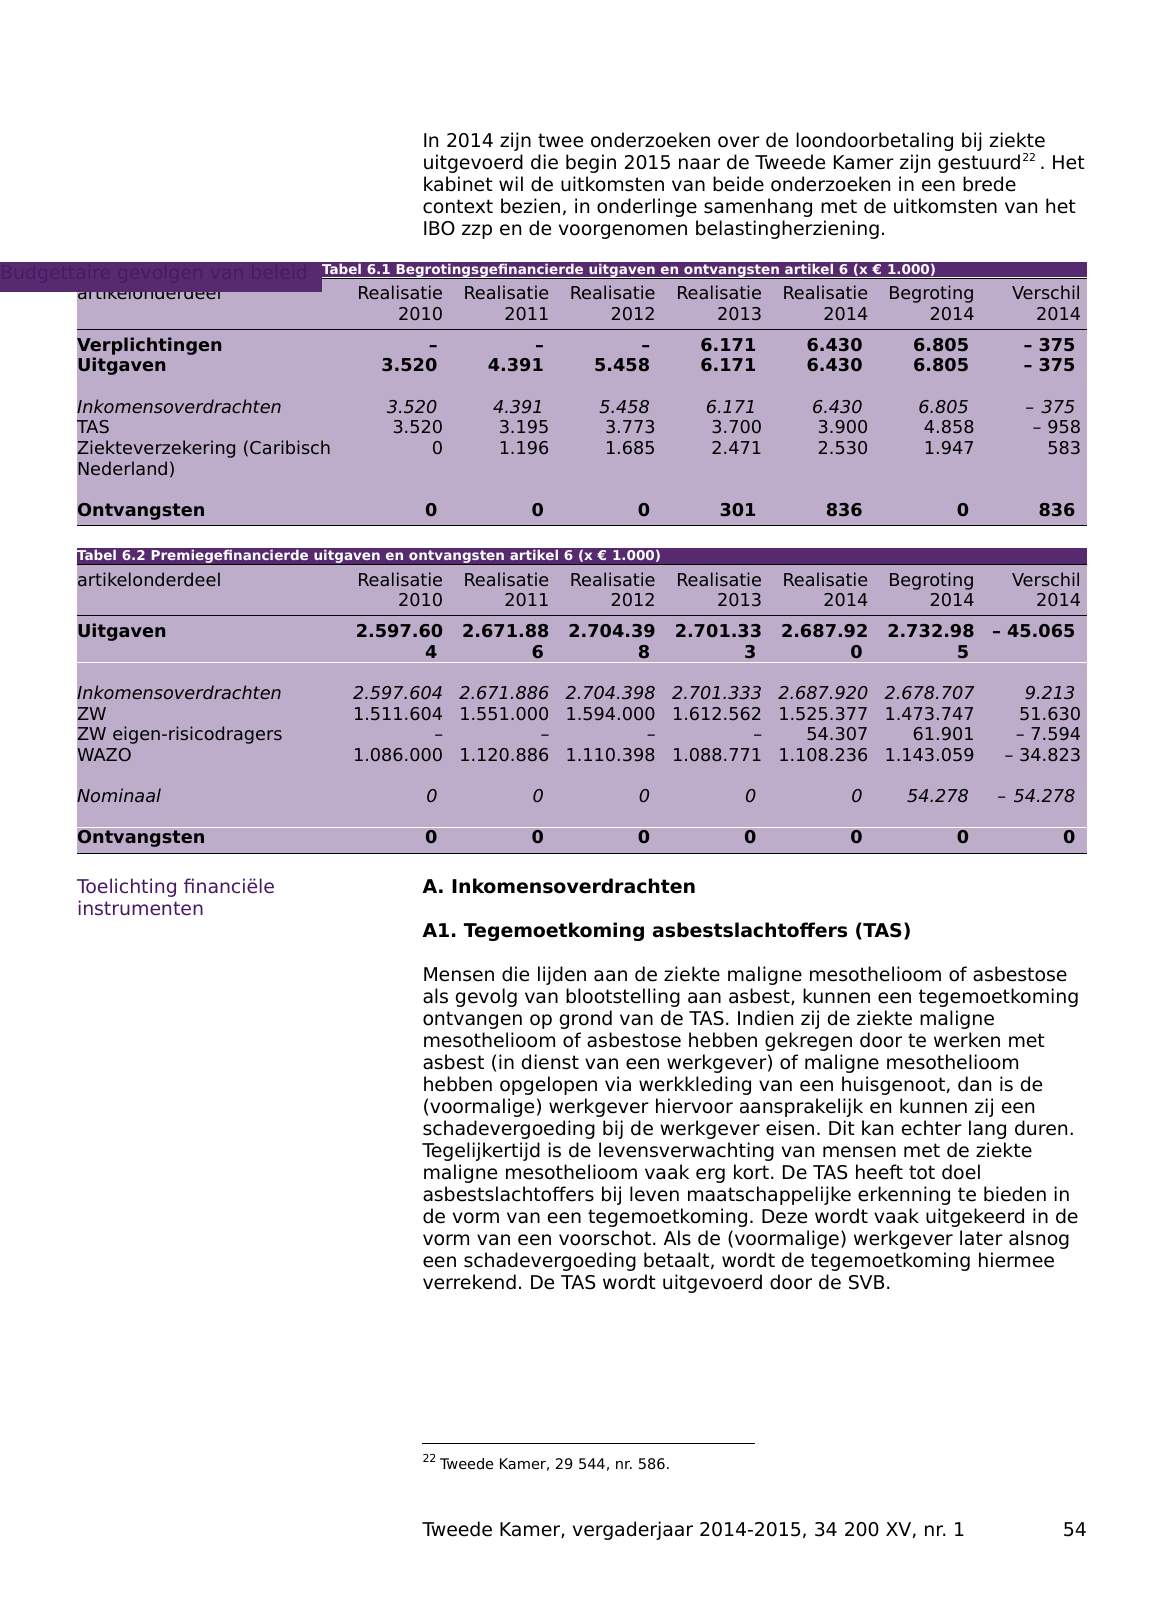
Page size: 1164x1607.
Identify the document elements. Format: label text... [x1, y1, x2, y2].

table_cell [661, 663, 768, 683]
table_cell 1.612.562 [661, 704, 768, 724]
table_cell – [661, 724, 768, 745]
table_cell [768, 376, 874, 397]
table_cell [874, 479, 980, 500]
table_cell [768, 807, 874, 827]
table_cell Realisatie 2013 [661, 279, 768, 329]
table_cell [874, 376, 980, 397]
table_cell – [449, 724, 555, 745]
table_header Tabel 6.2 Premiegefinancierde uitgaven en ontvangsten artikel 6 (x € 1.000) [77, 548, 1087, 564]
table_cell 2.687.920 [768, 616, 874, 662]
table_cell Realisatie 2014 [768, 565, 874, 615]
table_cell [555, 376, 661, 397]
table_cell 0 [449, 500, 555, 525]
table_cell – [555, 724, 661, 745]
table_cell 301 [661, 500, 768, 525]
table_cell 2.671.886 [449, 683, 555, 704]
table_cell – 45.065 [980, 616, 1087, 662]
table_cell [661, 766, 768, 786]
table_cell 2.678.707 [874, 683, 980, 704]
table_cell 2.732.985 [874, 616, 980, 662]
table_cell [661, 376, 768, 397]
table_cell – 958 [980, 417, 1087, 438]
table_cell WAZO [77, 745, 342, 766]
table_cell [77, 479, 342, 500]
subtitle A1. Tegemoetkoming asbestslachtoffers (TAS) [422, 920, 1087, 942]
table_cell 0 [768, 828, 874, 853]
table_cell Begroting 2014 [874, 565, 980, 615]
table_cell [77, 766, 342, 786]
table_cell 2.471 [661, 438, 768, 479]
table_cell [449, 479, 555, 500]
table_cell 1.685 [555, 438, 661, 479]
table_cell artikelonderdeel [77, 279, 342, 329]
table_cell Inkomensoverdrachten [77, 397, 342, 417]
table_cell Realisatie 2014 [768, 279, 874, 329]
table_cell 54.307 [768, 724, 874, 745]
table_cell – 7.594 [980, 724, 1087, 745]
table_cell 0 [343, 828, 449, 853]
table_cell 4.391 [449, 355, 555, 376]
table_cell [555, 807, 661, 827]
table_cell 0 [343, 438, 449, 479]
table_cell – 34.823 [980, 745, 1087, 766]
table_cell 6.430 [768, 397, 874, 417]
table_cell Ontvangsten [77, 500, 342, 525]
table_cell 3.520 [343, 397, 449, 417]
table_cell Uitgaven [77, 355, 342, 376]
text Mensen die lijden aan de ziekte maligne mesothelioom of asbestose als gevolg van blootstelling aan asbest, kunnen een tegemoetkoming ontvangen op grond van de TAS. Indien zij de ziekte maligne mesothelioom of asbestose hebben gekregen door te werken met asbest (in dienst van een werkgever) of maligne mesothelioom hebben opgelopen via werkkleding van een huisgenoot, dan is de (voormalige) werkgever hiervoor aansprakelijk en kunnen zij een schadevergoeding bij de werkgever eisen. Dit kan echter lang duren. Tegelijkertijd is de levensverwachting van mensen met de ziekte maligne mesothelioom vaak erg kort. De TAS heeft tot doel asbestslachtoffers bij leven maatschappelijke erkenning te bieden in de vorm van een tegemoetkoming. Deze wordt vaak uitgekeerd in de vorm van een voorschot. Als de (voormalige) werkgever later alsnog een schadevergoeding betaalt, wordt de tegemoetkoming hiermee verrekend. De TAS wordt uitgevoerd door de SVB. [422, 964, 1087, 1294]
table_cell – 375 [980, 397, 1087, 417]
table_cell 1.143.059 [874, 745, 980, 766]
table_cell – [343, 330, 449, 355]
table_cell 1.196 [449, 438, 555, 479]
table_cell 0 [661, 786, 768, 807]
table_cell [980, 376, 1087, 397]
table_cell Realisatie 2010 [343, 565, 449, 615]
table_cell 2.530 [768, 438, 874, 479]
table_cell 6.430 [768, 330, 874, 355]
table_cell 836 [768, 500, 874, 525]
table_cell 583 [980, 438, 1087, 479]
table_cell ZW [77, 704, 342, 724]
table_cell Realisatie 2012 [555, 279, 661, 329]
table_cell [343, 807, 449, 827]
table_cell – [555, 330, 661, 355]
table_cell 1.086.000 [343, 745, 449, 766]
table_cell 6.171 [661, 330, 768, 355]
table_cell [77, 376, 342, 397]
table_cell 3.700 [661, 417, 768, 438]
table_cell [77, 807, 342, 827]
table_cell 6.805 [874, 355, 980, 376]
table_cell [449, 766, 555, 786]
table_cell [555, 766, 661, 786]
table_cell artikelonderdeel [77, 565, 342, 615]
table_cell – 375 [980, 355, 1087, 376]
table_cell [343, 479, 449, 500]
table_cell 2.701.333 [661, 683, 768, 704]
table_cell 1.947 [874, 438, 980, 479]
table_cell [555, 663, 661, 683]
table_cell 1.473.747 [874, 704, 980, 724]
table_cell 0 [343, 786, 449, 807]
table_cell 1.551.000 [449, 704, 555, 724]
table_cell Uitgaven [77, 616, 342, 662]
table_cell 6.805 [874, 397, 980, 417]
table_cell 2.671.886 [449, 616, 555, 662]
table_cell 0 [661, 828, 768, 853]
table_cell 2.704.398 [555, 616, 661, 662]
table_cell 3.195 [449, 417, 555, 438]
table_cell [874, 807, 980, 827]
table_cell [449, 663, 555, 683]
table_cell 1.088.771 [661, 745, 768, 766]
table_cell 2.701.333 [661, 616, 768, 662]
table_cell – [449, 330, 555, 355]
table_cell [343, 663, 449, 683]
table_cell [343, 376, 449, 397]
table_cell ZW eigen-risicodragers [77, 724, 342, 745]
table_cell 0 [874, 500, 980, 525]
table_cell [661, 479, 768, 500]
table_cell 1.108.236 [768, 745, 874, 766]
table_cell 2.597.604 [343, 683, 449, 704]
table_cell [77, 663, 342, 683]
table_cell 1.525.377 [768, 704, 874, 724]
text Toelichting financiële instrumenten [77, 876, 399, 920]
table_cell [874, 766, 980, 786]
table_cell TAS [77, 417, 342, 438]
table_cell 0 [555, 786, 661, 807]
table_cell 1.511.604 [343, 704, 449, 724]
table_cell [343, 766, 449, 786]
table_cell Nominaal [77, 786, 342, 807]
table_cell 4.858 [874, 417, 980, 438]
table_cell 2.597.604 [343, 616, 449, 662]
table_cell – [343, 724, 449, 745]
table_cell Verschil 2014 [980, 279, 1087, 329]
table_cell 0 [343, 500, 449, 525]
table_cell 3.773 [555, 417, 661, 438]
table_cell Inkomensoverdrachten [77, 683, 342, 704]
table_cell 0 [980, 828, 1087, 853]
table_cell Realisatie 2011 [449, 279, 555, 329]
table_cell 0 [555, 828, 661, 853]
table_cell 0 [555, 500, 661, 525]
table_cell 2.687.920 [768, 683, 874, 704]
table_cell 0 [768, 786, 874, 807]
table_cell [768, 766, 874, 786]
table_cell 4.391 [449, 397, 555, 417]
table_cell 9.213 [980, 683, 1087, 704]
table_cell 1.120.886 [449, 745, 555, 766]
table_cell – 375 [980, 330, 1087, 355]
table_cell Verplichtingen [77, 330, 342, 355]
table_cell 1.594.000 [555, 704, 661, 724]
text Tweede Kamer, 29 544, nr. 586. [422, 1452, 1087, 1474]
table_cell [768, 479, 874, 500]
table_cell [768, 663, 874, 683]
table_cell [661, 807, 768, 827]
table_cell Realisatie 2011 [449, 565, 555, 615]
table_cell 3.520 [343, 417, 449, 438]
table_cell [980, 766, 1087, 786]
table_header Tabel 6.1 Begrotingsgefinancierde uitgaven en ontvangsten artikel 6 (x € 1.000) [0, 262, 1087, 292]
table_cell 3.900 [768, 417, 874, 438]
table_cell 3.520 [343, 355, 449, 376]
table_cell 6.171 [661, 355, 768, 376]
table_cell 836 [980, 500, 1087, 525]
table_cell 51.630 [980, 704, 1087, 724]
table_cell 5.458 [555, 397, 661, 417]
table_cell 6.430 [768, 355, 874, 376]
table_cell 61.901 [874, 724, 980, 745]
table_cell [449, 376, 555, 397]
table_cell 2.704.398 [555, 683, 661, 704]
table_cell 0 [449, 786, 555, 807]
table_cell [555, 479, 661, 500]
table_cell Verschil 2014 [980, 565, 1087, 615]
text In 2014 zijn twee onderzoeken over de loondoorbetaling bij ziekte uitgevoerd die begin 2015 naar de Tweede Kamer zijn gestuurd. Het kabinet wil de uitkomsten van beide onderzoeken in een brede context bezien, in onderlinge samenhang met de uitkomsten van het IBO zzp en de voorgenomen belastingherziening. [422, 130, 1087, 240]
table_cell Realisatie 2010 [343, 279, 449, 329]
table_cell – 54.278 [980, 786, 1087, 807]
table_cell [449, 807, 555, 827]
subtitle A. Inkomensoverdrachten [422, 876, 1087, 898]
table_cell [874, 663, 980, 683]
table_cell 1.110.398 [555, 745, 661, 766]
table_cell [980, 807, 1087, 827]
table_cell Realisatie 2013 [661, 565, 768, 615]
table_cell 6.171 [661, 397, 768, 417]
table_cell Ziekteverzekering (Caribisch Nederland) [77, 438, 342, 479]
table_cell 6.805 [874, 330, 980, 355]
table_cell Begroting 2014 [874, 279, 980, 329]
table_cell 0 [449, 828, 555, 853]
table_cell 5.458 [555, 355, 661, 376]
table_cell Ontvangsten [77, 828, 342, 853]
table_cell 54.278 [874, 786, 980, 807]
table_cell Realisatie 2012 [555, 565, 661, 615]
table_cell [980, 663, 1087, 683]
table_cell 0 [874, 828, 980, 853]
table_cell [980, 479, 1087, 500]
